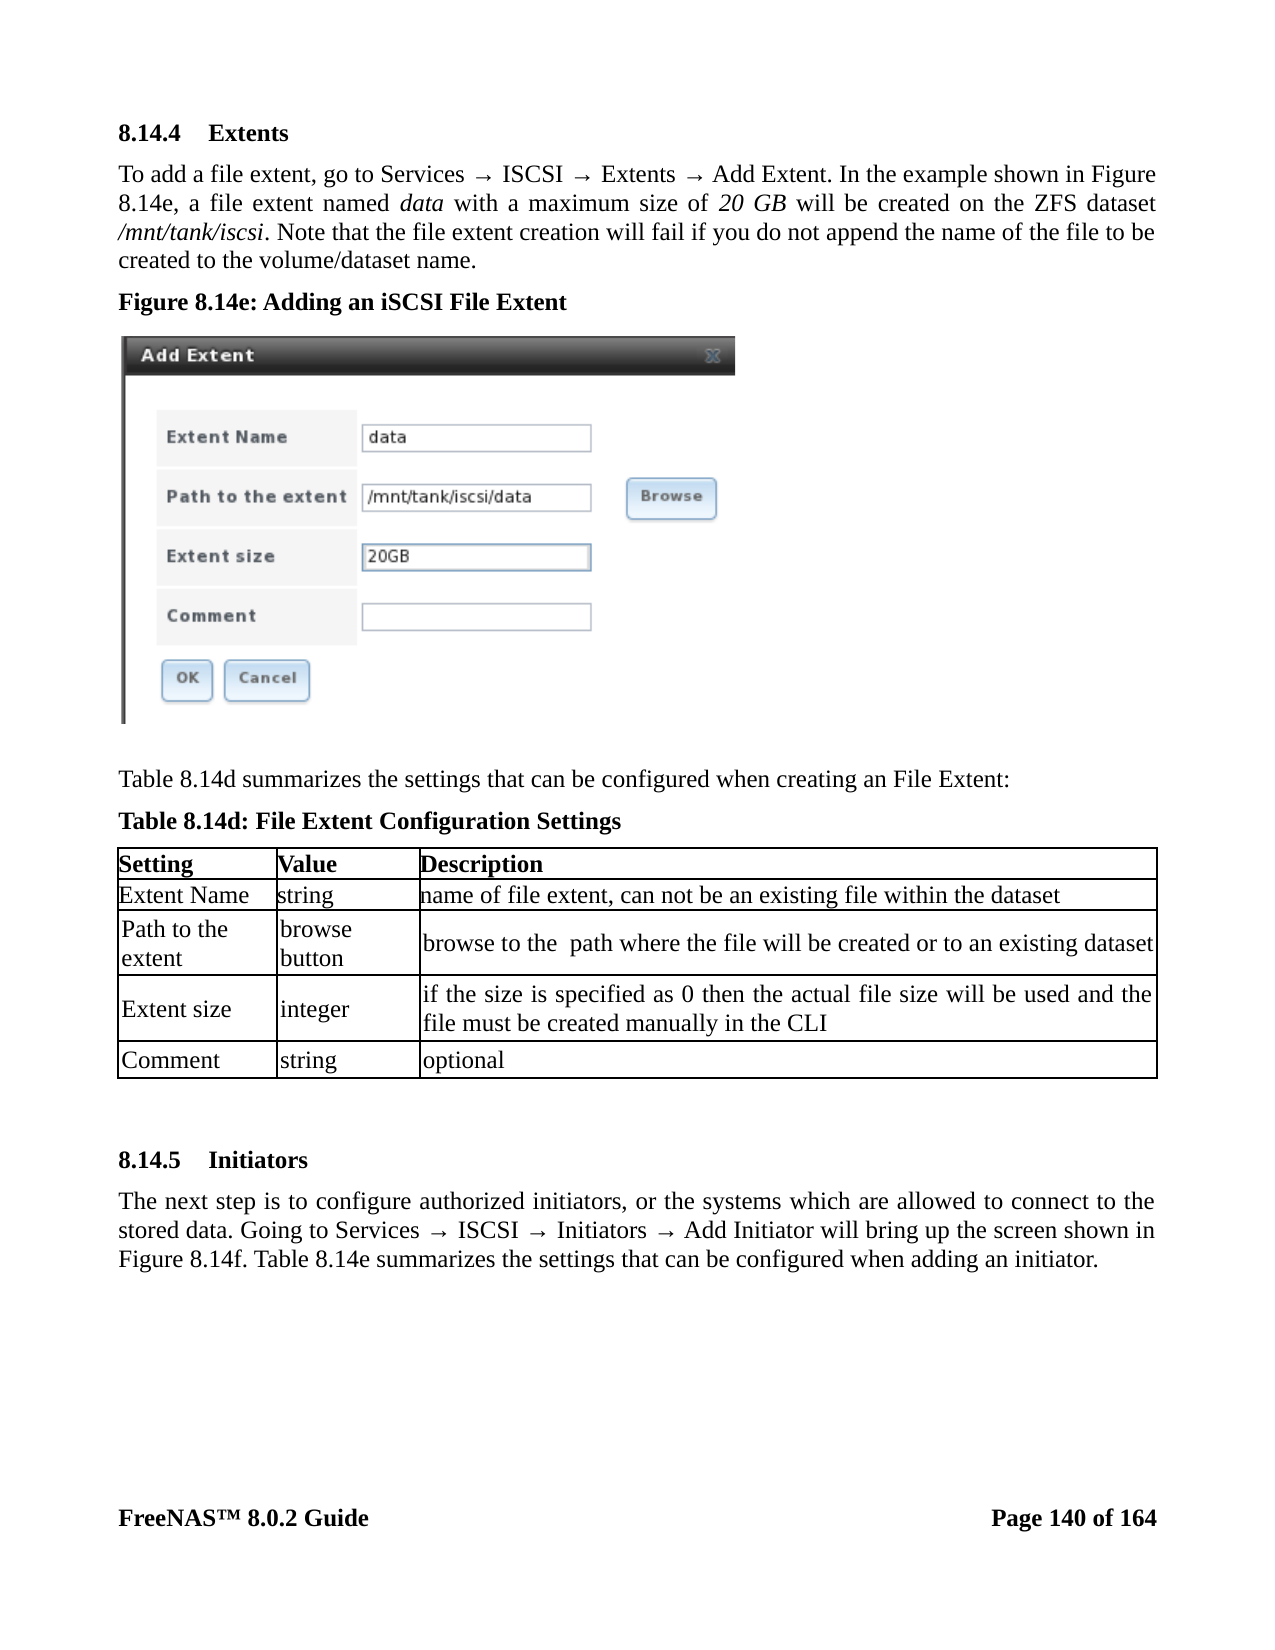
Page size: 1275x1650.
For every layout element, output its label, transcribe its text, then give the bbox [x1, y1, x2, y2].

table_cell browse to the path where the file will be created or to an existing dataset [421, 911, 1156, 974]
table_cell Extent Name [119, 880, 276, 909]
table_cell Extent size [119, 976, 276, 1040]
table_header Setting [119, 849, 276, 878]
subtitle Extents [118, 118, 1157, 147]
table_header Description [421, 849, 1156, 878]
subtitle Initiators [118, 1145, 1157, 1174]
table_cell Comment [119, 1042, 276, 1077]
text To add a file extent, go to Services → ISCSI → Extents → Add Extent. In the example shown in Figure 8.14e, a file extent named data with a maximum size of 20 GB will be created on the ZFS dataset /mnt/tank/iscsi. Note that the file extent creation will fail if you do not append the name of the file to be created to the volume/dataset name. [118, 159, 1157, 274]
text Table 8.14d summarizes the settings that can be configured when creating an File Extent: [118, 764, 1157, 793]
text The next step is to configure authorized initiators, or the systems which are allowed to connect to the stored data. Going to Services → ISCSI → Initiators → Add Initiator will bring up the screen shown in Figure 8.14f. Table 8.14e summarizes the settings that can be configured when adding an initiator. [118, 1186, 1157, 1273]
table_cell string [278, 1042, 419, 1077]
picture [121, 336, 736, 724]
table_cell string [278, 880, 419, 909]
table_cell if the size is specified as 0 then the actual file size will be used and the file must be created manually in the CLI [421, 976, 1156, 1040]
table_header Value [278, 849, 419, 878]
text Table 8.14d: File Extent Configuration Settings [118, 806, 1157, 834]
text Figure 8.14e: Adding an iSCSI File Extent [118, 287, 1157, 316]
table_cell optional [421, 1042, 1156, 1077]
table_cell browse button [278, 911, 419, 974]
table_cell name of file extent, can not be an existing file within the dataset [421, 880, 1156, 909]
table_cell Path to the extent [119, 911, 276, 974]
table_cell integer [278, 976, 419, 1040]
